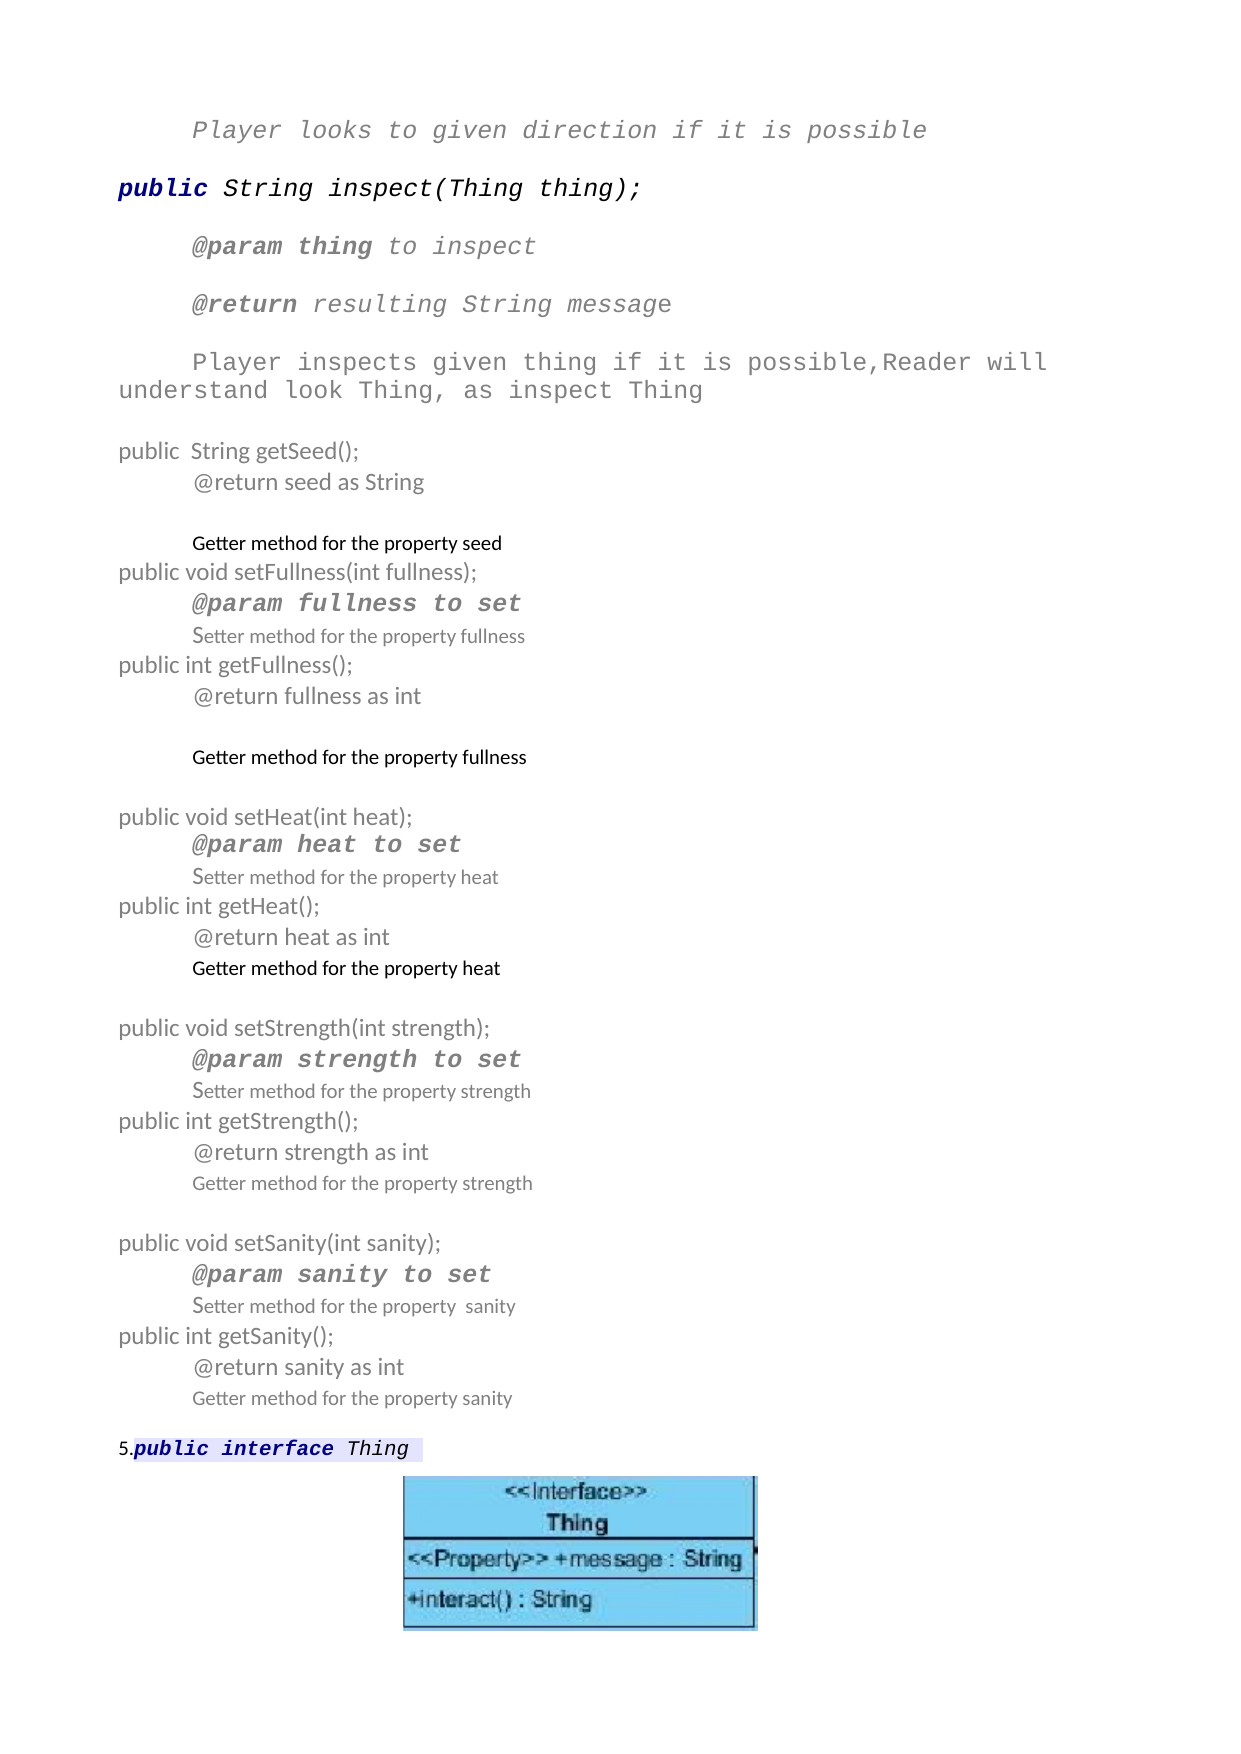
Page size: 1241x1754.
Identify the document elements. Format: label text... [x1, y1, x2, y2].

text @return resulting String message [118, 292, 1122, 320]
text @param sanity to set [118, 1258, 1122, 1289]
text @param thing to inspect [118, 234, 1122, 262]
text public void setFullness(int fullness); [118, 557, 1122, 587]
text public void setStrength(int strength); [118, 1012, 1122, 1043]
text Setter method for the property heat [118, 860, 1122, 890]
text public int getSanity(); [118, 1320, 1122, 1351]
text Setter method for the property sanity [118, 1289, 1122, 1320]
text Getter method for the property fullness [118, 740, 1122, 770]
text Getter method for the property heat [118, 951, 1122, 982]
text Player inspects given thing if it is possible,Reader will understand look Thing, as inspect Thing [118, 349, 1122, 406]
text Setter method for the property fullness [118, 619, 1122, 649]
text public void setSanity(int sanity); [118, 1227, 1122, 1258]
text @param strength to set [118, 1043, 1122, 1075]
text Getter method for the property seed [118, 526, 1122, 557]
text Getter method for the property sanity [118, 1381, 1122, 1412]
text public String getSeed(); [118, 436, 1122, 466]
text @return heat as int [118, 921, 1122, 951]
text public int getHeat(); [118, 890, 1122, 921]
text public void setHeat(int heat); [118, 801, 1122, 831]
text @return seed as String [118, 466, 1122, 497]
text Setter method for the property strength [118, 1075, 1122, 1105]
picture [403, 1476, 758, 1631]
text public int getFullness(); [118, 649, 1122, 680]
text 5.public interface Thing [118, 1435, 1122, 1462]
text Getter method for the property strength [118, 1166, 1122, 1197]
text @param fullness to set [118, 587, 1122, 619]
text @param heat to set [118, 831, 1122, 860]
text @return fullness as int [118, 680, 1122, 710]
text @return sanity as int [118, 1351, 1122, 1381]
text public int getStrength(); [118, 1105, 1122, 1136]
text Player looks to given direction if it is possible [118, 118, 1122, 146]
text @return strength as int [118, 1136, 1122, 1166]
text public String inspect(Thing thing); [118, 176, 1122, 204]
